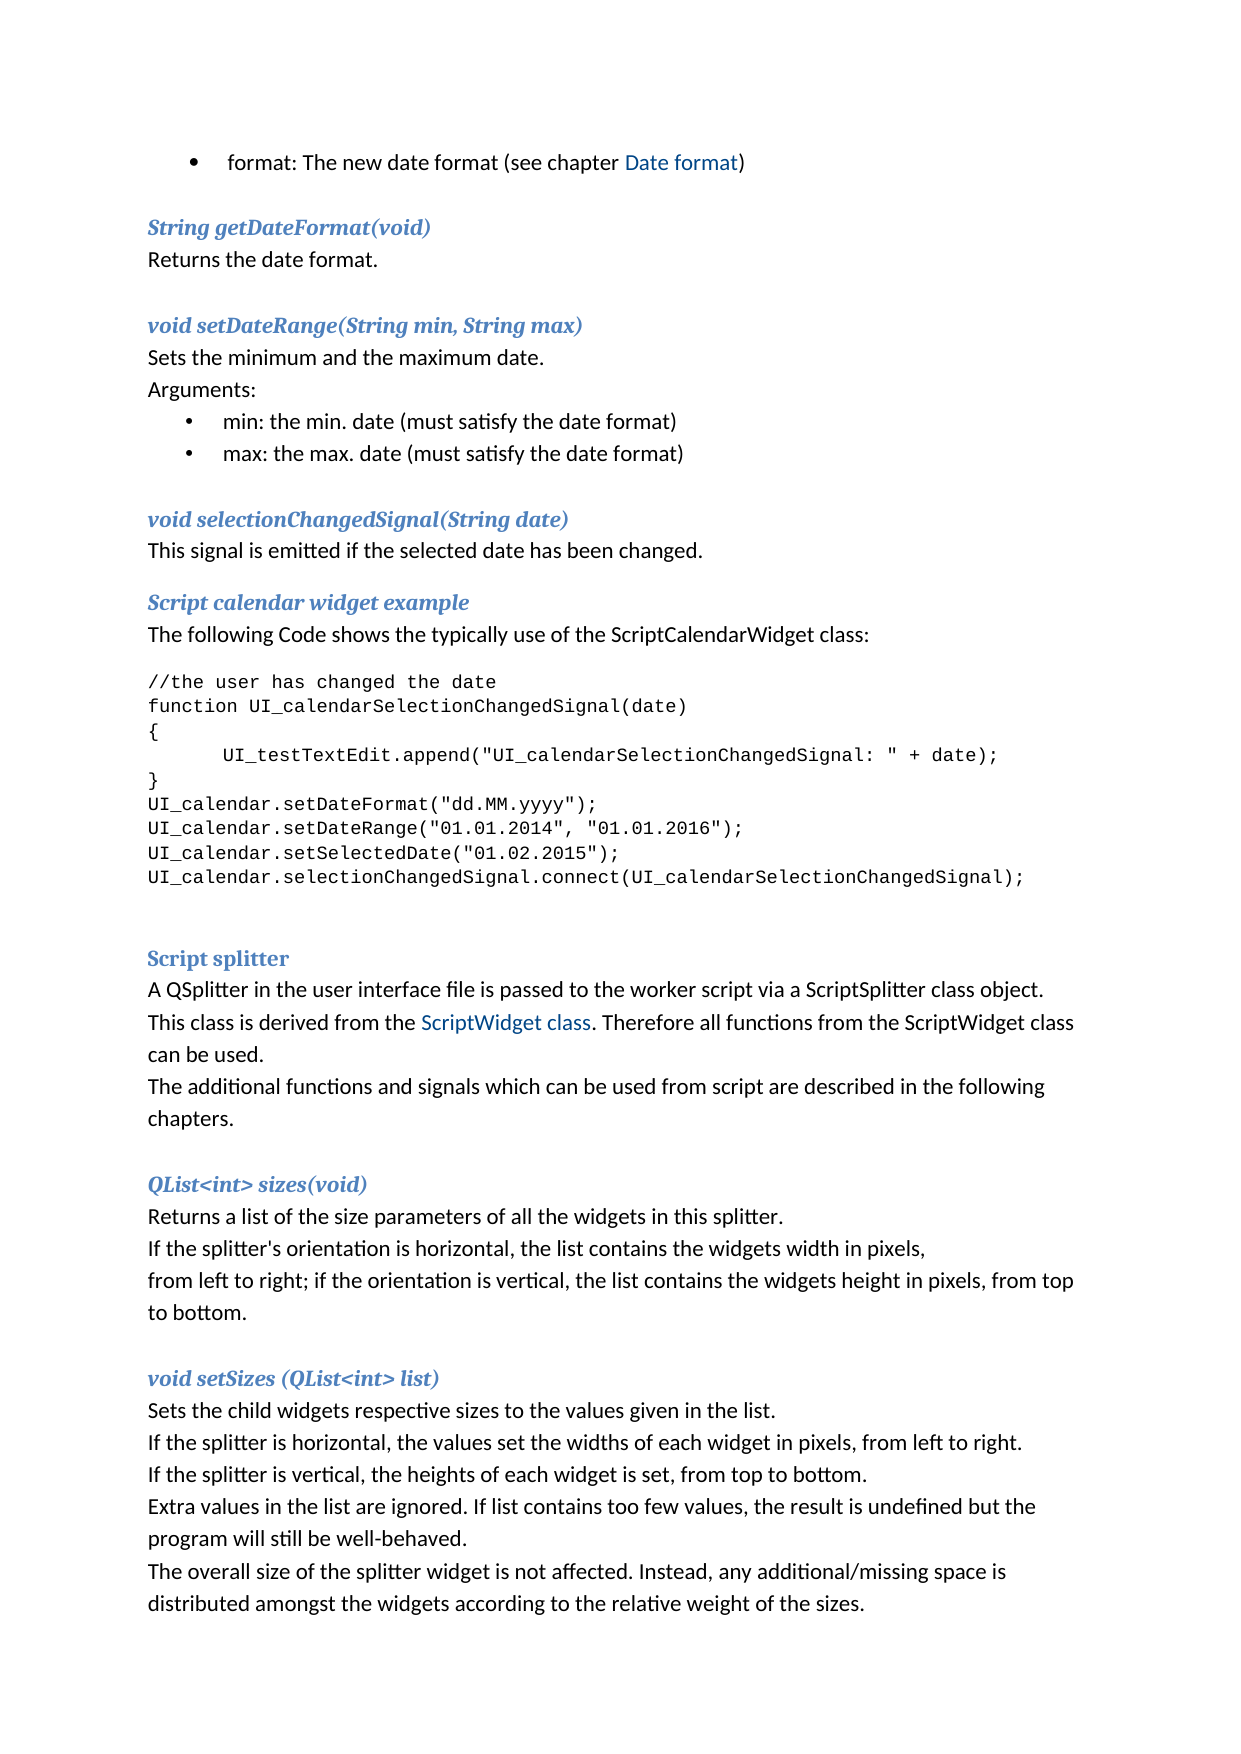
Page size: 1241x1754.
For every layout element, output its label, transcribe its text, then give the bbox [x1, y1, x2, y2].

text A QSplitter in the user interface file is passed to the worker script via a ScriptSplitter class object. [148, 976, 1093, 1003]
text The overall size of the splitter widget is not affected. Instead, any additional/missing space is distributed amongst the widgets according to the relative weight of the sizes. [148, 1557, 1093, 1617]
text If the splitter's orientation is horizontal, the list contains the widgets width in pixels, [148, 1234, 1093, 1262]
text //the user has changed the date [148, 673, 1093, 694]
text UI_calendar.setDateRange("01.01.2014", "01.01.2016"); [148, 819, 1093, 840]
text Returns a list of the size parameters of all the widgets in this splitter. [148, 1202, 1093, 1230]
text Returns the date format. [148, 245, 1093, 273]
subtitle String getDateFormat(void) [148, 215, 1093, 241]
subtitle Script calendar widget example [148, 590, 1093, 616]
text } [148, 770, 1093, 792]
text { [148, 722, 1093, 743]
text Arguments: [148, 375, 1093, 403]
list format: The new date format (see chapter Date format) [190, 148, 1093, 176]
text UI_calendar.setSelectedDate("01.02.2015"); [148, 843, 1093, 865]
subtitle QList<int> sizes(void) [148, 1172, 1093, 1198]
text UI_testTextEdit.append("UI_calendarSelectionChangedSignal: " + date); [148, 746, 1093, 767]
text Sets the child widgets respective sizes to the values given in the list. [148, 1396, 1093, 1424]
text The following Code shows the typically use of the ScriptCalendarWidget class: [148, 620, 1093, 648]
subtitle void selectionChangedSignal(String date) [148, 506, 1093, 533]
text If the splitter is vertical, the heights of each widget is set, from top to bottom. [148, 1460, 1093, 1488]
text UI_calendar.setDateFormat("dd.MM.yyyy"); [148, 795, 1093, 816]
subtitle void setDateRange(String min, String max) [148, 312, 1093, 339]
text This class is derived from the ScriptWidget class. Therefore all functions from the ScriptWidget class can be used. [148, 1008, 1093, 1068]
subtitle Script splitter [148, 945, 1093, 972]
text Extra values in the list are ignored. If list contains too few values, the result is undefined but the program will still be well-behaved. [148, 1492, 1093, 1553]
text If the splitter is horizontal, the values set the widths of each widget in pixels, from left to right. [148, 1428, 1093, 1456]
text Sets the minimum and the maximum date. [148, 343, 1093, 371]
subtitle void setSizes (QList<int> list) [148, 1366, 1093, 1392]
text function UI_calendarSelectionChangedSignal(date) [148, 697, 1093, 718]
text UI_calendar.selectionChangedSignal.connect(UI_calendarSelectionChangedSignal); [148, 868, 1093, 889]
text The additional functions and signals which can be used from script are described in the following chapters. [148, 1072, 1093, 1132]
list max: the max. date (must satisfy the date format) [185, 439, 1093, 467]
text This signal is emitted if the selected date has been changed. [148, 537, 1093, 565]
list min: the min. date (must satisfy the date format) [185, 407, 1093, 435]
text from left to right; if the orientation is vertical, the list contains the widgets height in pixels, from top to bottom. [148, 1266, 1093, 1326]
